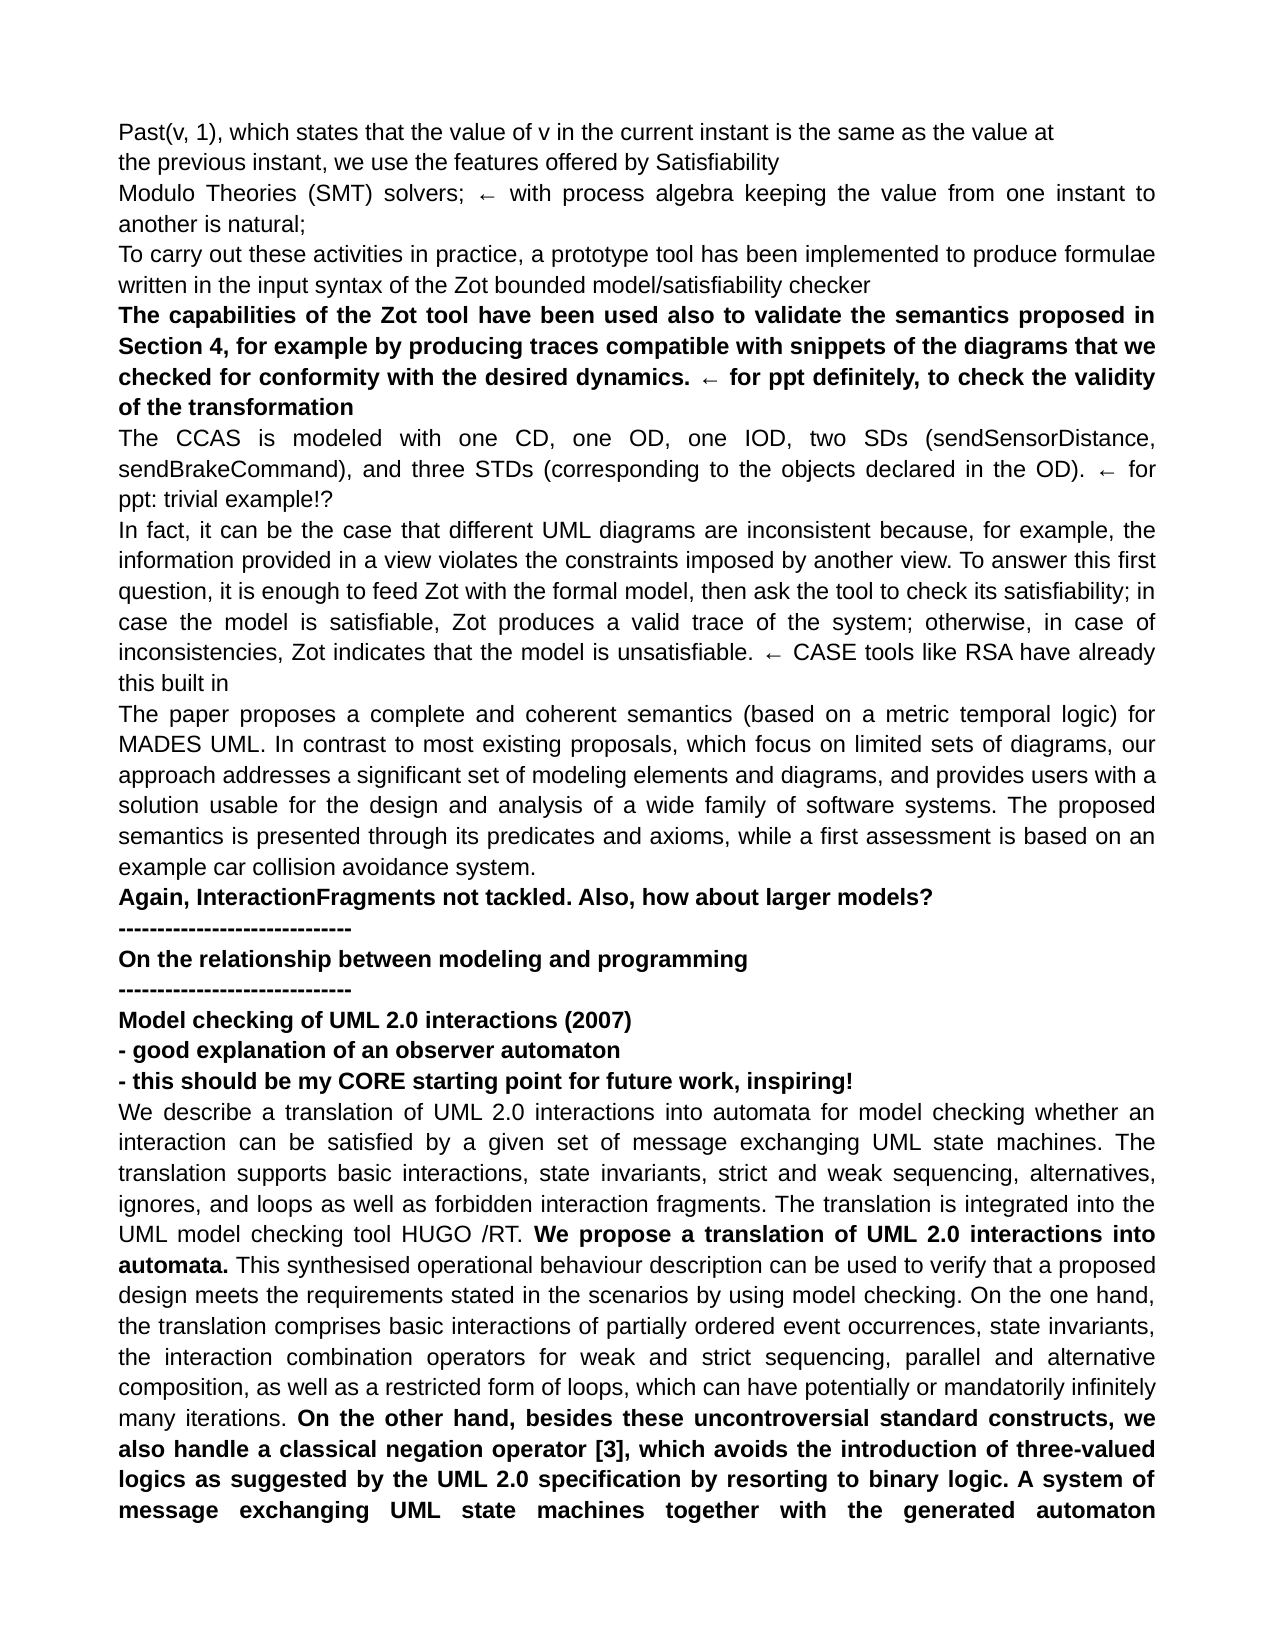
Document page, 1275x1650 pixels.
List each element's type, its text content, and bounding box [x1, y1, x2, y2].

text - good explanation of an observer automaton [118, 1037, 1157, 1064]
text Model checking of UML 2.0 interactions (2007) [118, 1006, 1157, 1033]
text To carry out these activities in practice, a prototype tool has been implemented to produce formulae written in the input syntax of the Zot bounded model/satisfiability checker [118, 241, 1157, 298]
text In fact, it can be the case that different UML diagrams are inconsistent because, for example, the information provided in a view violates the constraints imposed by another view. To answer this first question, it is enough to feed Zot with the formal model, then ask the tool to check its satisfiability; in case the model is satisfiable, Zot produces a valid trace of the system; otherwise, in case of inconsistencies, Zot indicates that the model is unsatisfiable. ← CASE tools like RSA have already this built in [118, 516, 1157, 696]
text Past(v, 1), which states that the value of v in the current instant is the same as the value at [118, 118, 1157, 145]
text Again, InteractionFragments not tackled. Also, how about larger models? [118, 884, 1157, 911]
text Modulo Theories (SMT) solvers; ← with process algebra keeping the value from one instant to another is natural; [118, 179, 1157, 237]
text ------------------------------ [118, 914, 1157, 941]
text The CCAS is modeled with one CD, one OD, one IOD, two SDs (sendSensorDistance, sendBrakeCommand), and three STDs (corresponding to the objects declared in the OD). ← for ppt: trivial example!? [118, 424, 1157, 512]
text The capabilities of the Zot tool have been used also to validate the semantics proposed in Section 4, for example by producing traces compatible with snippets of the diagrams that we checked for conformity with the desired dynamics. ← for ppt definitely, to check the validity of the transformation [118, 302, 1157, 421]
text The paper proposes a complete and coherent semantics (based on a metric temporal logic) for MADES UML. In contrast to most existing proposals, which focus on limited sets of diagrams, our approach addresses a significant set of modeling elements and diagrams, and provides users with a solution usable for the design and analysis of a wide family of software systems. The proposed semantics is presented through its predicates and axioms, while a first assessment is based on an example car collision avoidance system. [118, 700, 1157, 880]
text ------------------------------ [118, 976, 1157, 1002]
text - this should be my CORE starting point for future work, inspiring! [118, 1067, 1157, 1094]
text the previous instant, we use the features offered by Satisfiability [118, 149, 1157, 176]
text We describe a translation of UML 2.0 interactions into automata for model checking whether an interaction can be satisfied by a given set of message exchanging UML state machines. The translation supports basic interactions, state invariants, strict and weak sequencing, alternatives, ignores, and loops as well as forbidden interaction fragments. The translation is integrated into the UML model checking tool HUGO /RT. We propose a translation of UML 2.0 interactions into automata. This synthesised operational behaviour description can be used to verify that a proposed design meets the requirements stated in the scenarios by using model checking. On the one hand, the translation comprises basic interactions of partially ordered event occurrences, state invariants, the interaction combination operators for weak and strict sequencing, parallel and alternative composition, as well as a restricted form of loops, which can have potentially or mandatorily infinitely many iterations. On the other hand, besides these uncontroversial standard constructs, we also handle a classical negation operator [3], which avoids the introduction of three-valued logics as suggested by the UML 2.0 specification by resorting to binary logic. A system of message exchanging UML state machines together with the generated automaton [118, 1098, 1157, 1523]
text On the relationship between modeling and programming [118, 945, 1157, 972]
